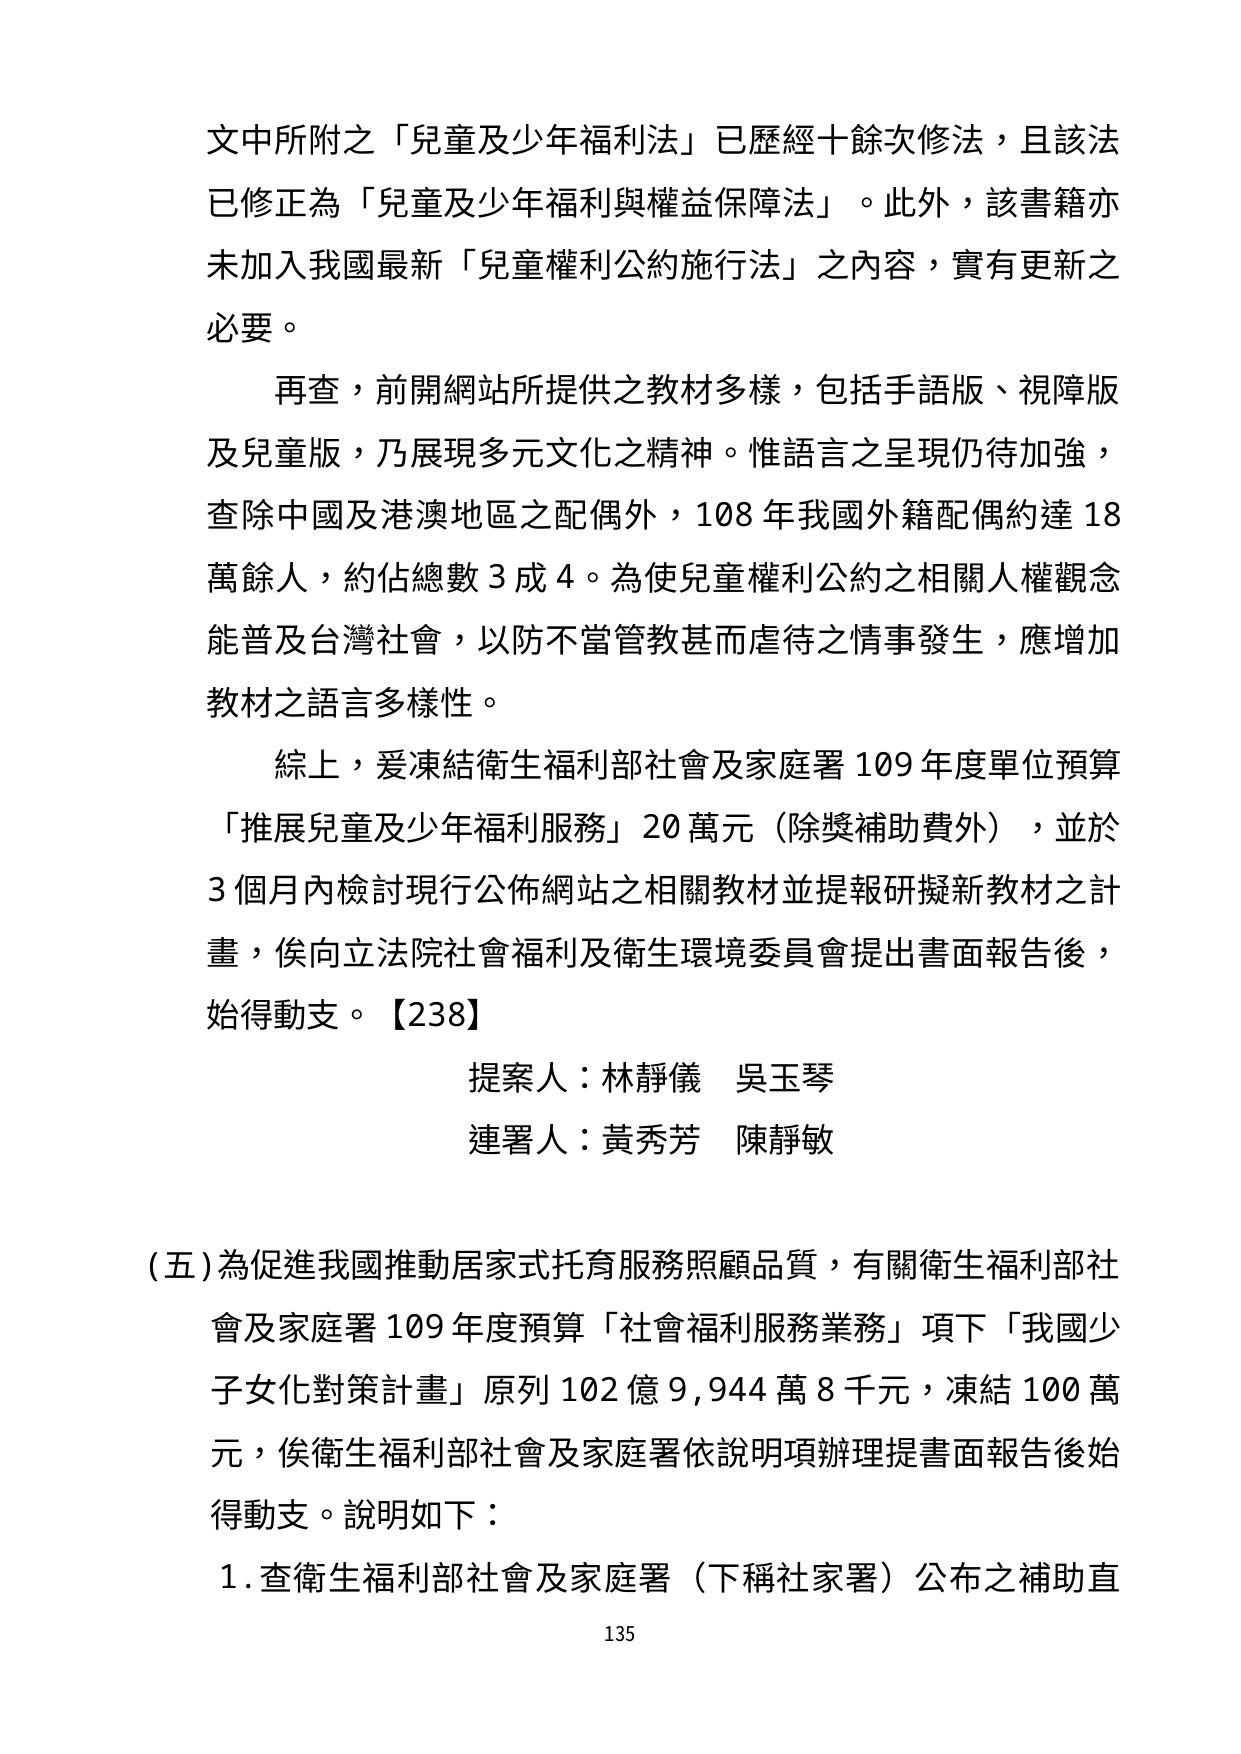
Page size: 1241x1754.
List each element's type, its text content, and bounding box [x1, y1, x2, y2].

text 提案人：林靜儀 吳玉琴 [468, 1034, 1122, 1097]
text 1.查衛生福利部社會及家庭署（下稱社家署）公布之補助直 [218, 1534, 1122, 1597]
text 連署人：黃秀芳 陳靜敏 [468, 1097, 1122, 1159]
text 再查，前開網站所提供之教材多樣，包括手語版、視障版及兒童版，乃展現多元文化之精神。惟語言之呈現仍待加強，查除中國及港澳地區之配偶外，108年我國外籍配偶約達18萬餘人，約佔總數3成4。為使兒童權利公約之相關人權觀念能普及台灣社會，以防不當管教甚而虐待之情事發生，應增加教材之語言多樣性。 [207, 347, 1122, 722]
text (五)為促進我國推動居家式托育服務照顧品質，有關衛生福利部社會及家庭署109年度預算「社會福利服務業務」項下「我國少子女化對策計畫」原列102億9,944萬8千元，凍結100萬元，俟衛生福利部社會及家庭署依說明項辦理提書面報告後始得動支。說明如下： [143, 1222, 1122, 1534]
text 文中所附之「兒童及少年福利法」已歷經十餘次修法，且該法已修正為「兒童及少年福利與權益保障法」。此外，該書籍亦未加入我國最新「兒童權利公約施行法」之內容，實有更新之必要。 [207, 97, 1122, 347]
text 綜上，爰凍結衛生福利部社會及家庭署109年度單位預算「推展兒童及少年福利服務」20萬元（除獎補助費外），並於3個月內檢討現行公佈網站之相關教材並提報研擬新教材之計畫，俟向立法院社會福利及衛生環境委員會提出書面報告後，始得動支。【238】 [207, 722, 1122, 1034]
